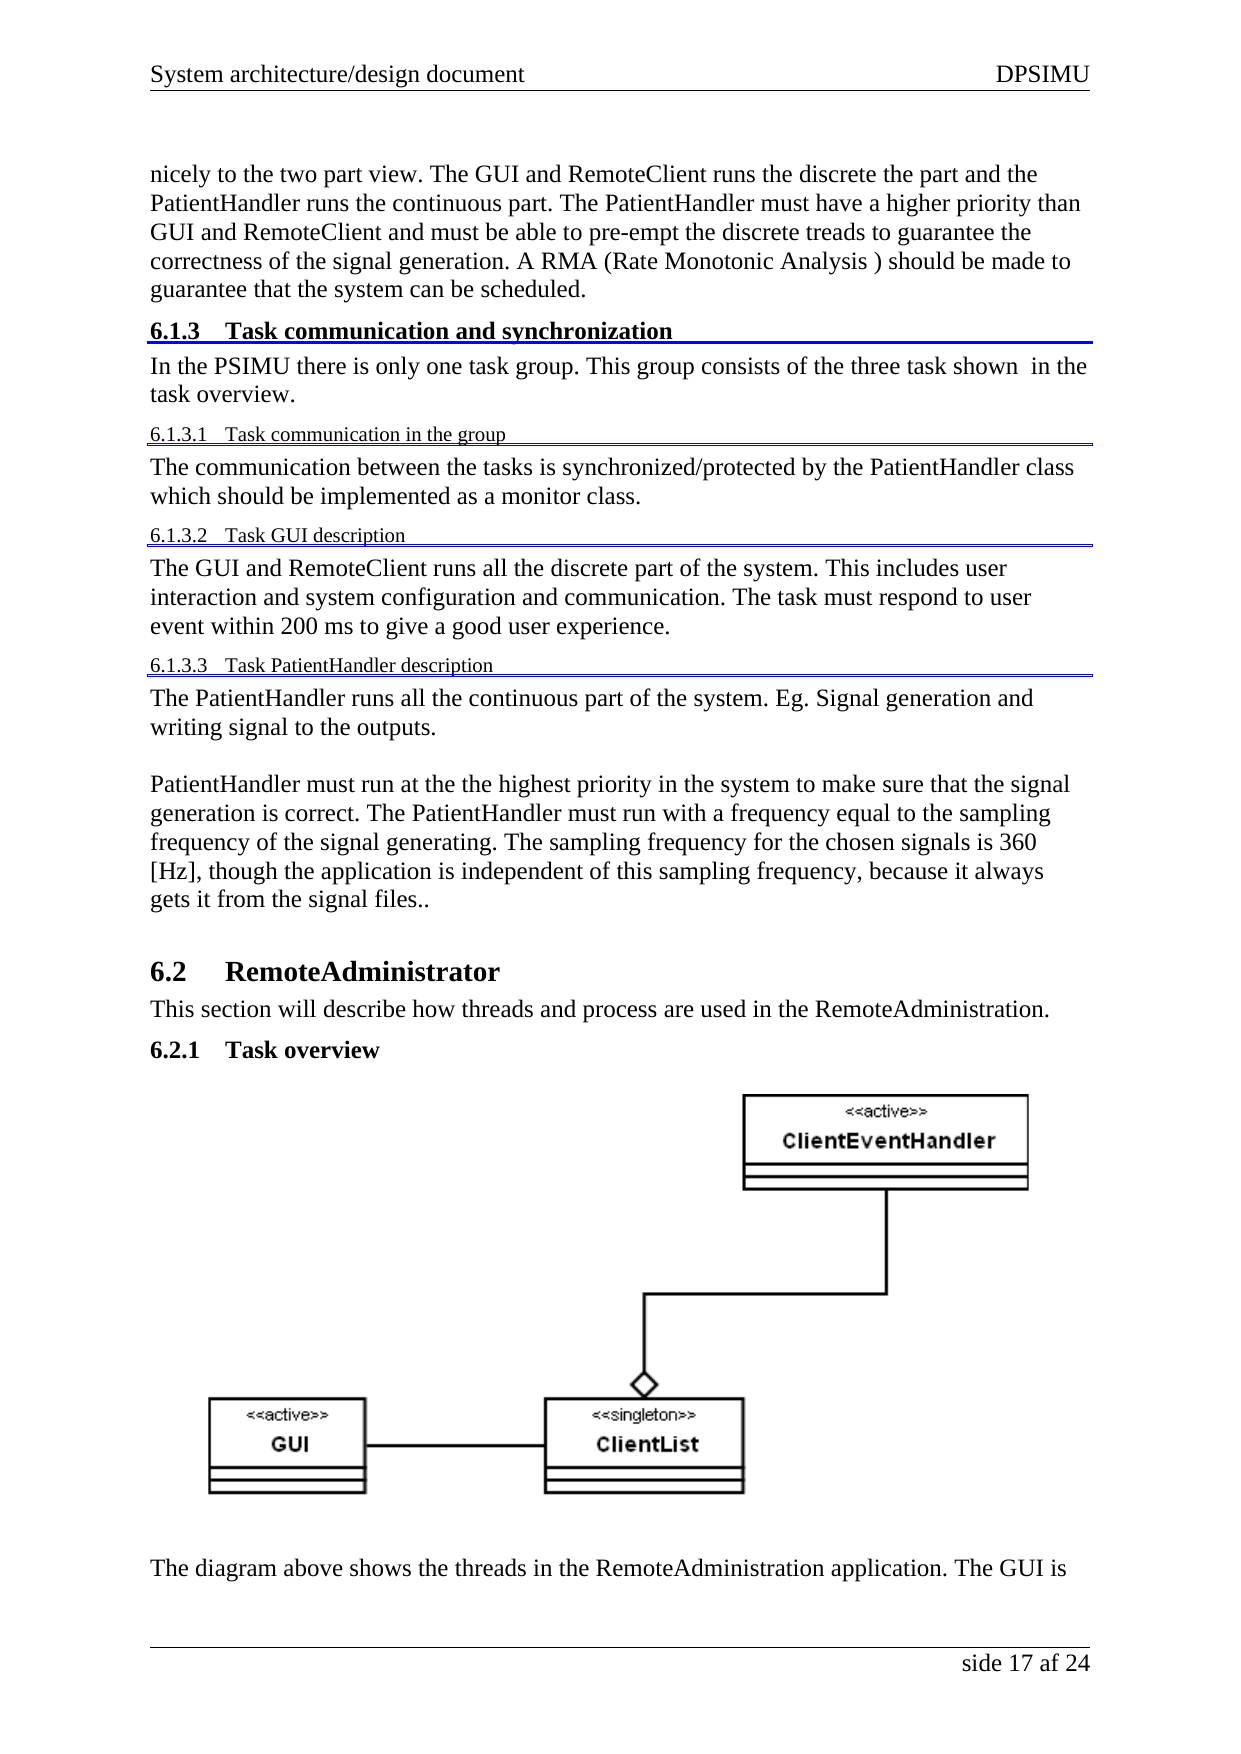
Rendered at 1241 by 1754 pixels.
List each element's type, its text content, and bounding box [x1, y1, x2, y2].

subtitle Task communication and synchronization [150, 316, 1090, 341]
text PatientHandler must run at the the highest priority in the system to make sure that the signal generation is correct. The PatientHandler must run with a frequency equal to the sampling frequency of the signal generating. The sampling frequency for the chosen signals is 360 [Hz], though the application is independent of this sampling frequency, because it always gets it from the signal files.. [150, 769, 1090, 913]
subtitle Task overview [150, 1036, 1090, 1064]
text The PatientHandler runs all the continuous part of the system. Eg. Signal generation and writing signal to the outputs. [150, 683, 1090, 741]
text This section will describe how threads and process are used in the RemoteAdministration. [150, 994, 1090, 1023]
text The diagram above shows the threads in the RemoteAdministration application. The GUI is [150, 1553, 1090, 1582]
subtitle Task communication in the group [150, 421, 1090, 443]
text nicely to the two part view. The GUI and RemoteClient runs the discrete the part and the PatientHandler runs the continuous part. The PatientHandler must have a higher priority than GUI and RemoteClient and must be able to pre-empt the discrete treads to guarantee the correctness of the signal generation. A RMA (Rate Monotonic Analysis ) should be made to guarantee that the system can be scheduled. [150, 159, 1090, 303]
text The communication between the tasks is synchronized/protected by the PatientHandler class which should be implemented as a monitor class. [150, 452, 1090, 509]
subtitle RemoteAdministrator [150, 954, 1090, 988]
picture [208, 1094, 1029, 1496]
text The GUI and RemoteClient runs all the discrete part of the system. This includes user interaction and system configuration and communication. The task must respond to user event within 200 ms to give a good user experience. [150, 553, 1090, 639]
subtitle Task GUI description [150, 522, 1090, 544]
subtitle Task PatientHandler description [150, 652, 1090, 674]
text In the PSIMU there is only one task group. This group consists of the three task shown in the task overview. [150, 351, 1090, 408]
